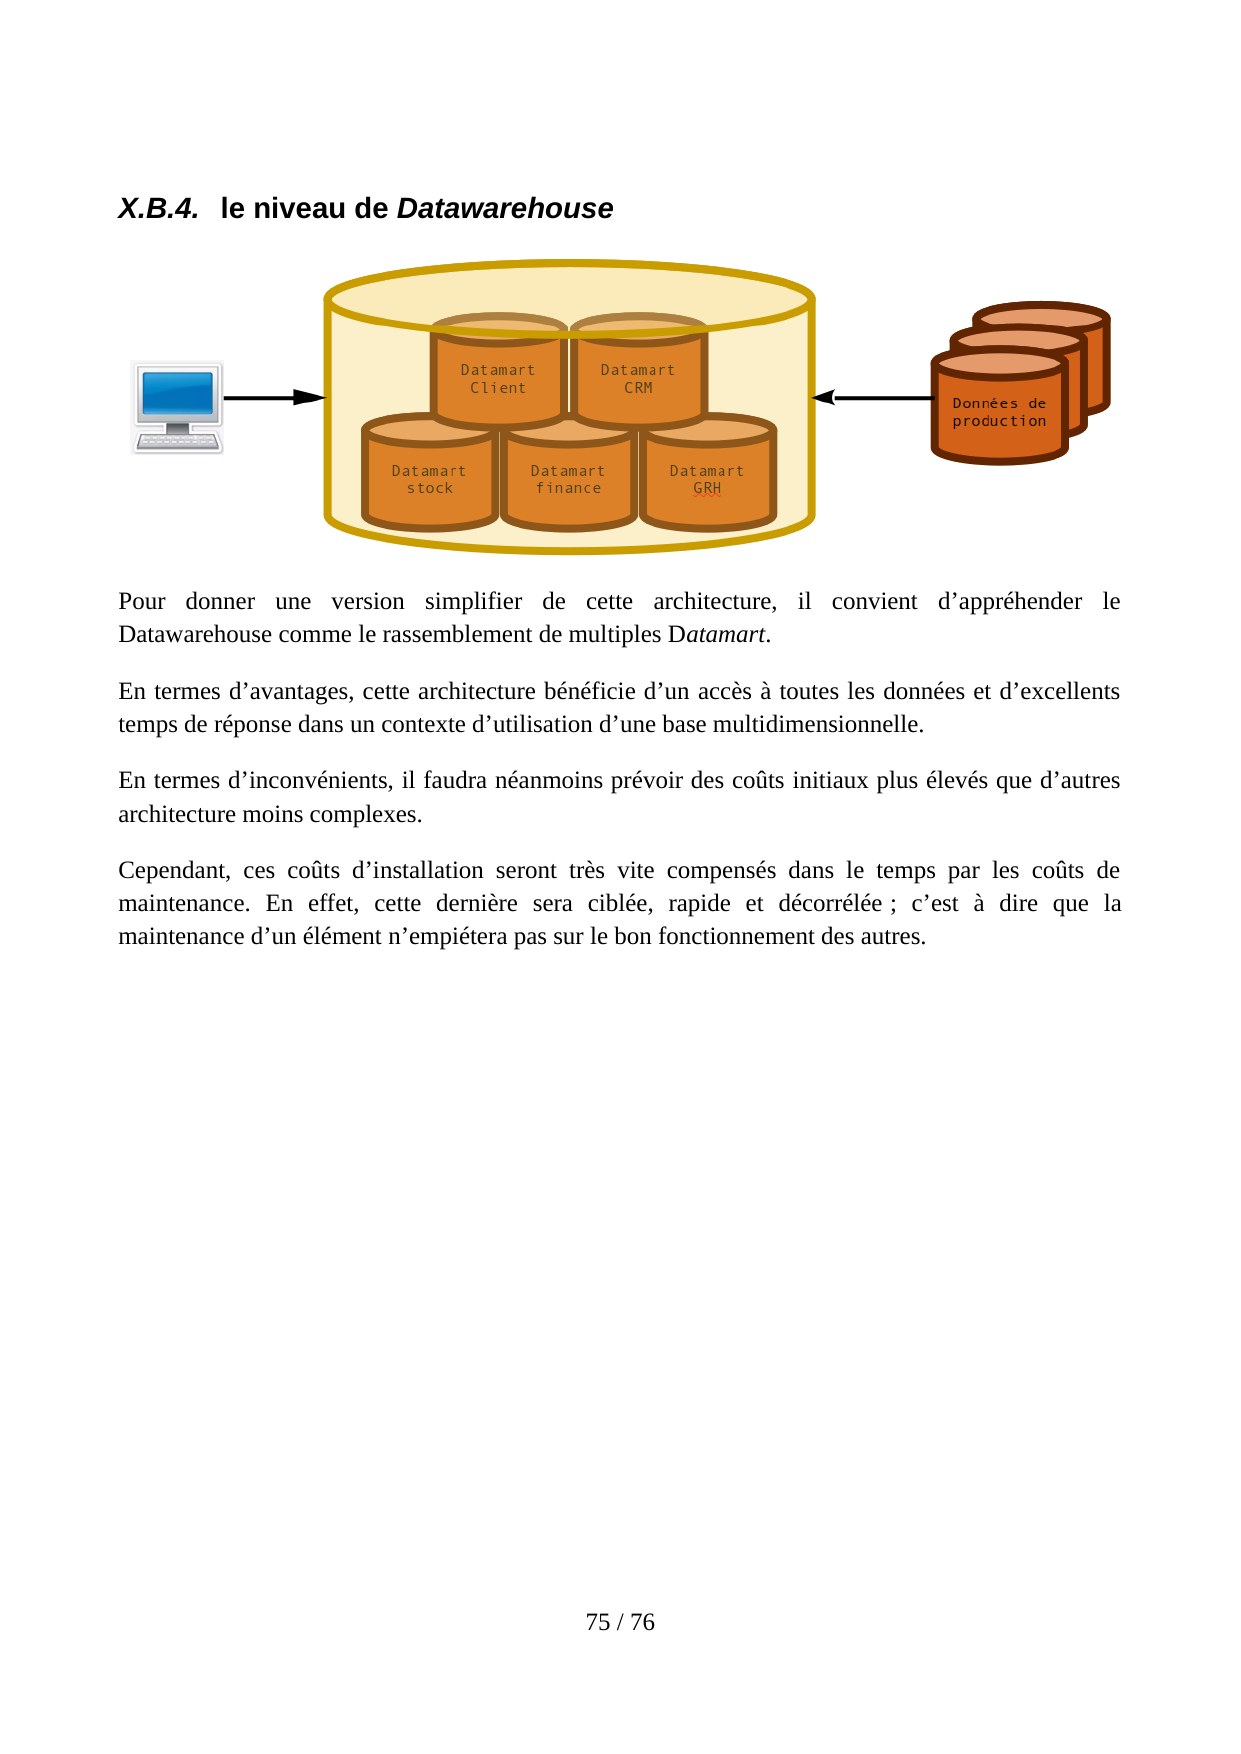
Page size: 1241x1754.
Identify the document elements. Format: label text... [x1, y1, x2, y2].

text Pour donner une version simplifier de cette architecture, il convient d’appréhender le Datawarehouse comme le rassemblement de multiples Datamart. [118, 586, 1122, 648]
picture [118, 249, 1123, 558]
text En termes d’inconvénients, il faudra néanmoins prévoir des coûts initiaux plus élevés que d’autres architecture moins complexes. [118, 766, 1122, 827]
text Cependant, ces coûts d’installation seront très vite compensés dans le temps par les coûts de maintenance. En effet, cette dernière sera ciblée, rapide et décorrélée ; c’est à dire que la maintenance d’un élément n’empiétera pas sur le bon fonctionnement des autres. [118, 855, 1122, 950]
subtitle le niveau de Datawarehouse [118, 191, 1122, 225]
text En termes d’avantages, cette architecture bénéficie d’un accès à toutes les données et d’excellents temps de réponse dans un contexte d’utilisation d’une base multidimensionnelle. [118, 676, 1122, 738]
